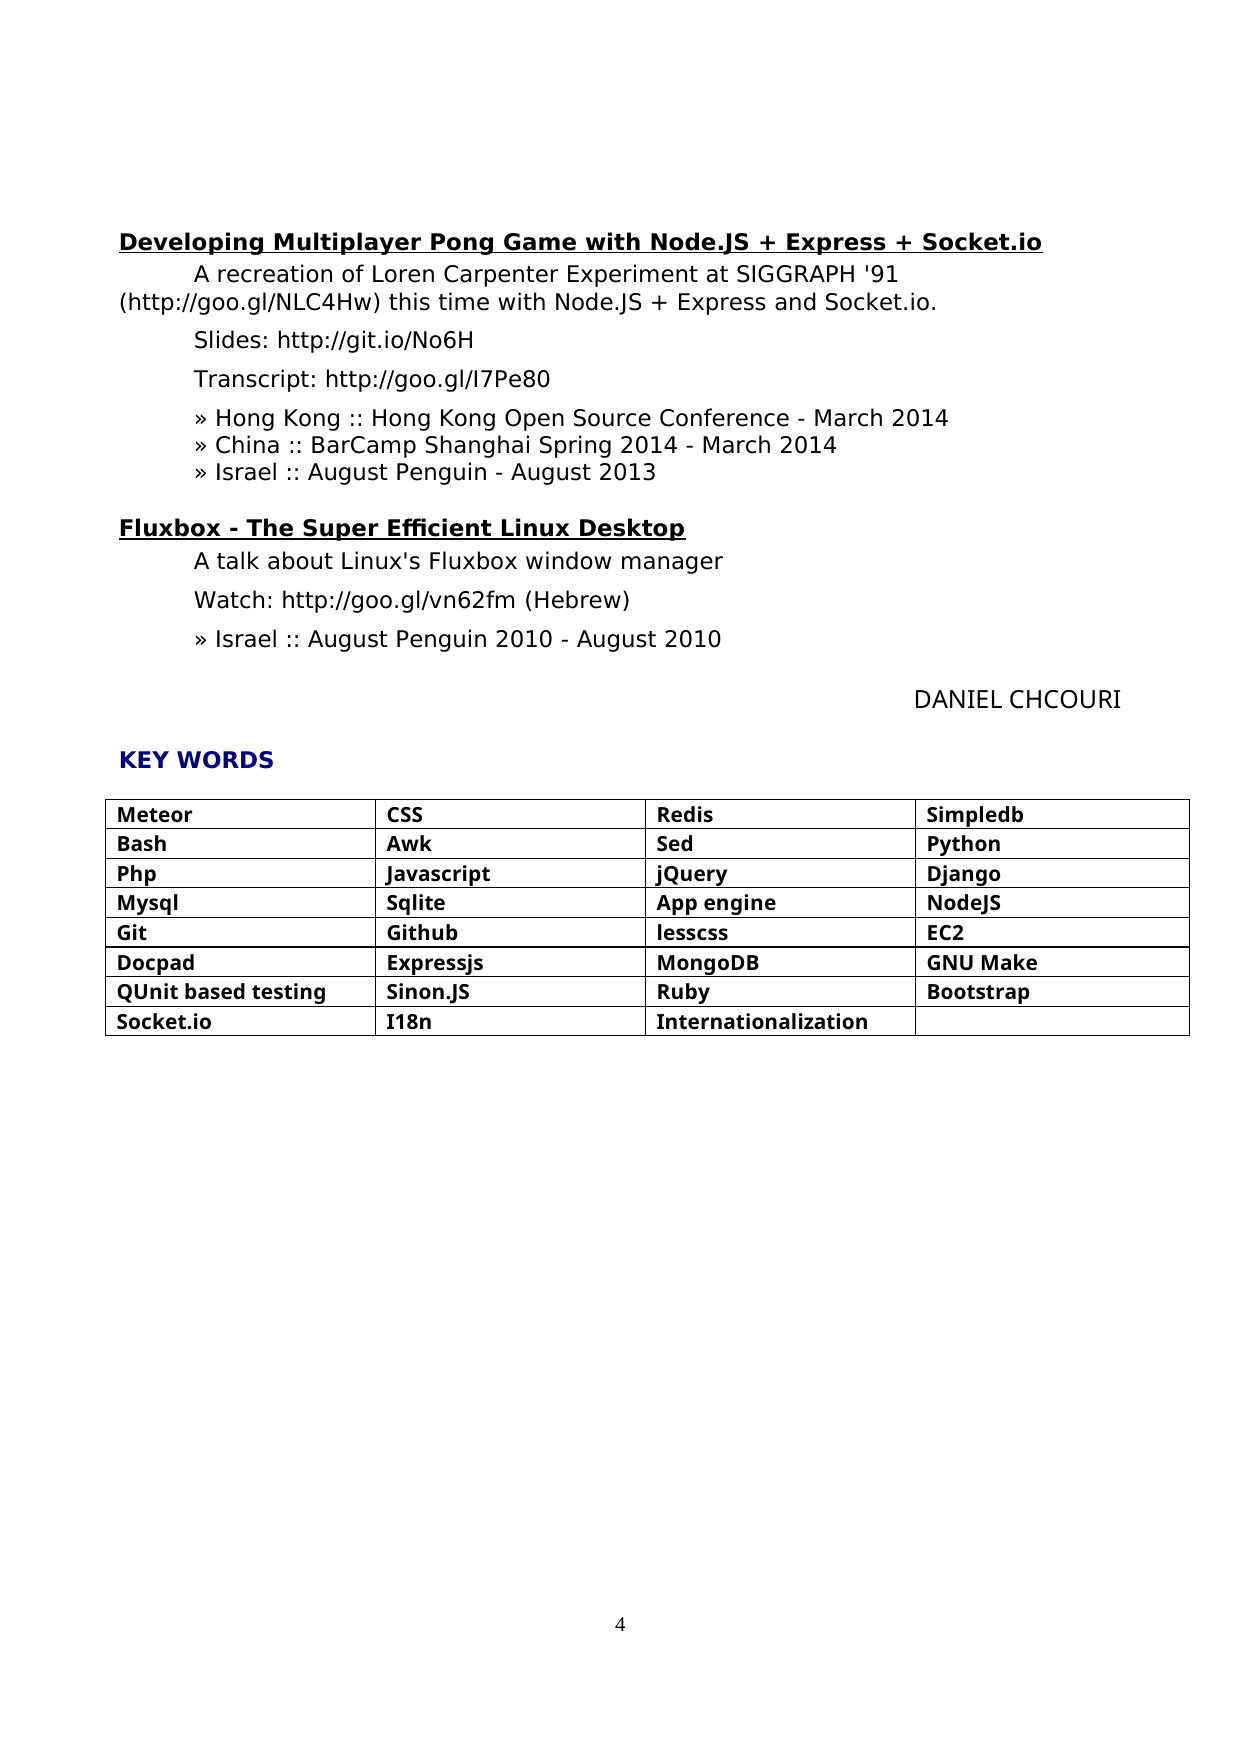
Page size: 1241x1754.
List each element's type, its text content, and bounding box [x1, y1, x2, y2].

text Watch: http://goo.gl/vn62fm (Hebrew) [118, 587, 1122, 614]
text Slides: http://git.io/No6H [118, 327, 1122, 354]
table_cell EC2 [916, 918, 1189, 946]
table_cell NodeJS [916, 888, 1189, 917]
text » China :: BarCamp Shanghai Spring 2014 - March 2014 [118, 432, 1122, 459]
table_cell QUnit based testing [106, 977, 375, 1006]
table_header Meteor [106, 800, 375, 828]
table_cell Ruby [646, 977, 915, 1006]
text » Israel :: August Penguin 2010 - August 2010 [118, 626, 1122, 653]
table_cell Awk [376, 829, 645, 858]
table_cell I18n [376, 1007, 645, 1035]
text » Hong Kong :: Hong Kong Open Source Conference - March 2014 [118, 405, 1122, 432]
text A recreation of Loren Carpenter Experiment at SIGGRAPH '91 (http://goo.gl/NLC4Hw) this time with Node.JS + Express and Socket.io. [118, 261, 1122, 315]
table_header Simpledb [916, 800, 1189, 828]
table_cell App engine [646, 888, 915, 917]
text Developing Multiplayer Pong Game with Node.JS + Express + Socket.io [118, 228, 1122, 255]
table_cell Expressjs [376, 948, 645, 976]
table_cell Javascript [376, 859, 645, 887]
table_cell Sinon.JS [376, 977, 645, 1006]
subtitle KEY WORDS [118, 747, 1122, 774]
table_cell Django [916, 859, 1189, 887]
table_cell Php [106, 859, 375, 887]
table_cell Sed [646, 829, 915, 858]
table_cell GNU Make [916, 948, 1189, 976]
table_header Redis [646, 800, 915, 828]
table_cell Python [916, 829, 1189, 858]
table_cell Socket.io [106, 1007, 375, 1035]
table_cell Mysql [106, 888, 375, 917]
text A talk about Linux's Fluxbox window manager [118, 548, 1122, 575]
text DANIEL CHCOURI [118, 682, 1122, 716]
table_cell Bootstrap [916, 977, 1189, 1006]
table_cell Bash [106, 829, 375, 858]
table_header CSS [376, 800, 645, 828]
text Fluxbox - The Super Efficient Linux Desktop [118, 515, 1122, 542]
text Transcript: http://goo.gl/I7Pe80 [118, 366, 1122, 393]
table_cell Docpad [106, 948, 375, 976]
table_cell Git [106, 918, 375, 946]
table_cell [916, 1007, 1189, 1035]
text » Israel :: August Penguin - August 2013 [118, 459, 1122, 486]
table_cell lesscss [646, 918, 915, 946]
table_cell Sqlite [376, 888, 645, 917]
table_cell jQuery [646, 859, 915, 887]
table_cell MongoDB [646, 948, 915, 976]
table_cell Internationalization [646, 1007, 915, 1035]
table_cell Github [376, 918, 645, 946]
